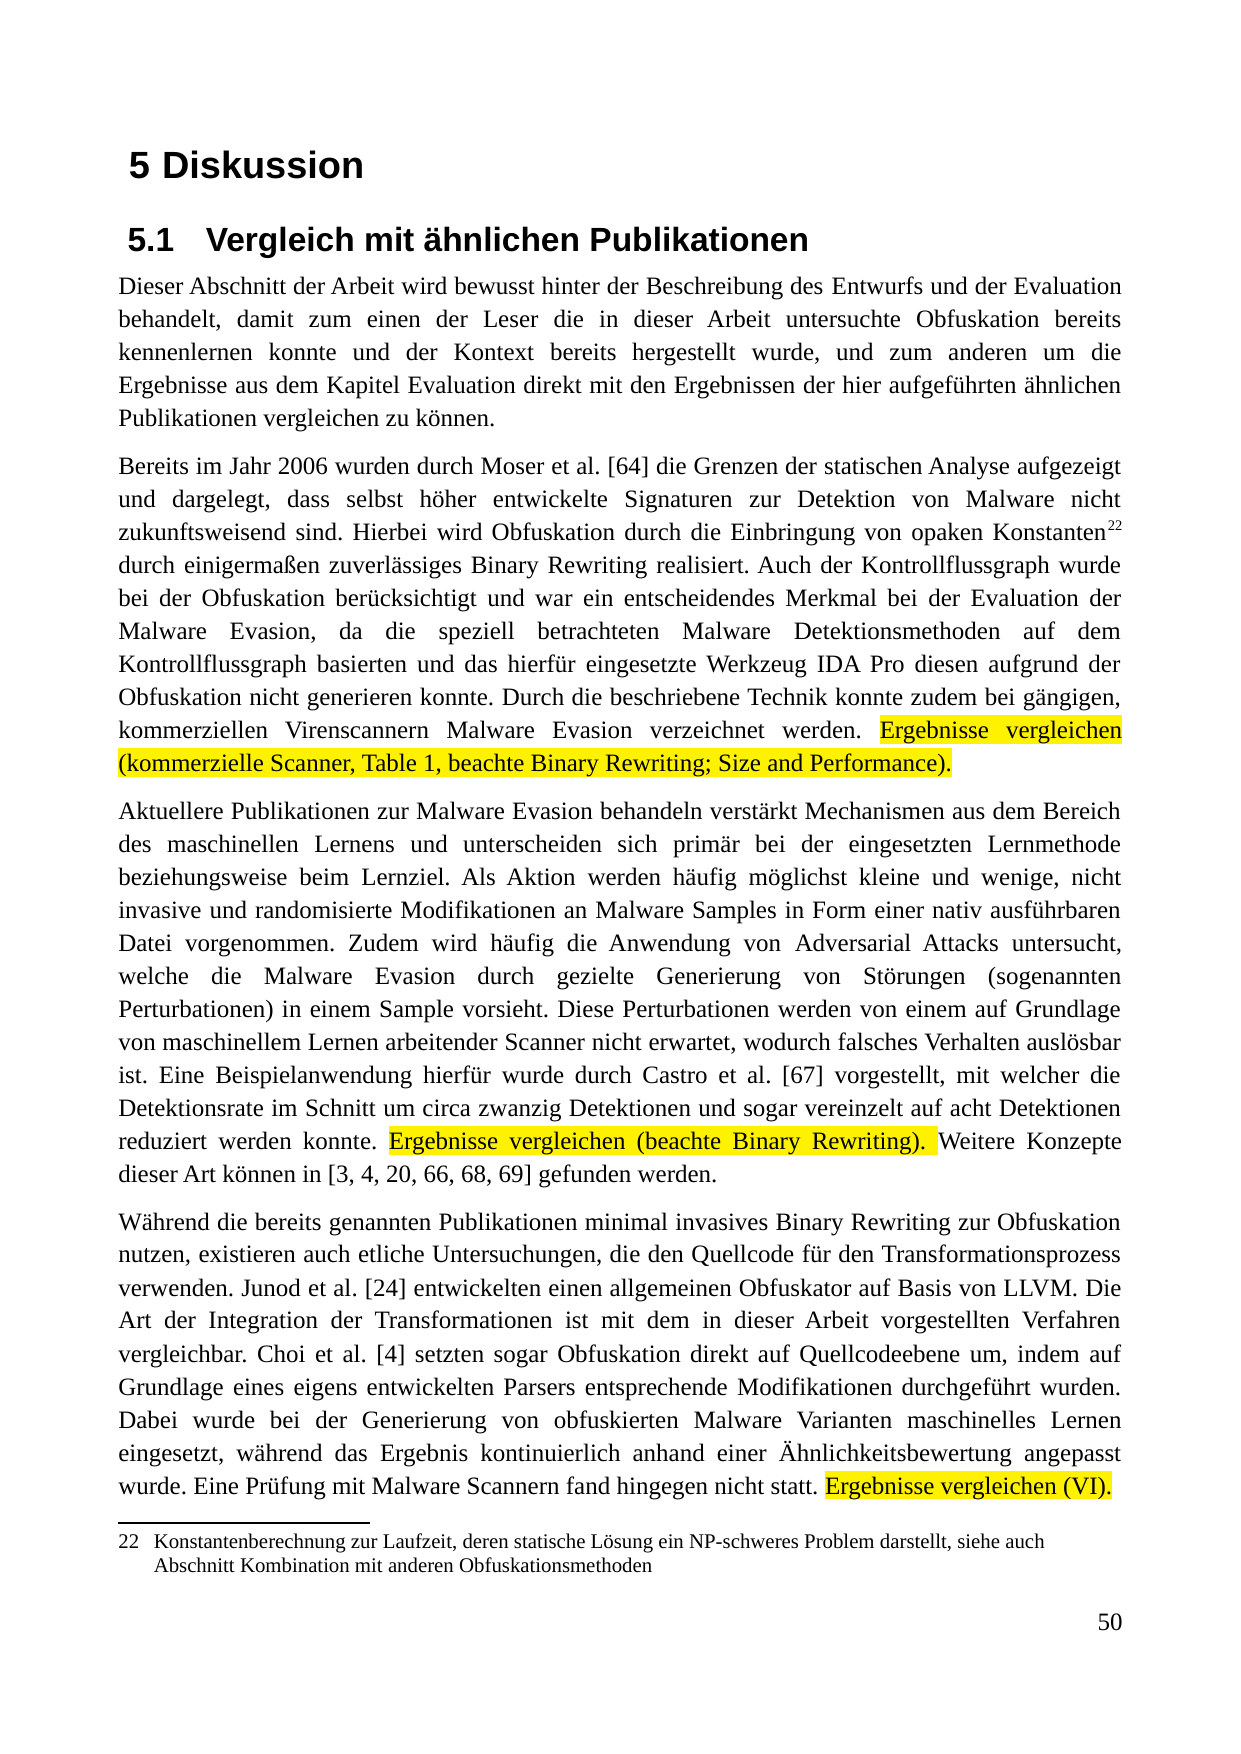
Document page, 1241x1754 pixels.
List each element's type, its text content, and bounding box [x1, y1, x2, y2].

subtitle Vergleich mit ähnlichen Publikationen [118, 220, 1122, 259]
text Dieser Abschnitt der Arbeit wird bewusst hinter der Beschreibung des Entwurfs und der Evaluation behandelt, damit zum einen der Leser die in dieser Arbeit untersuchte Obfuskation bereits kennenlernen konnte und der Kontext bereits hergestellt wurde, und zum anderen um die Ergebnisse aus dem Kapitel Evaluation direkt mit den Ergebnissen der hier aufgeführten ähnlichen Publikationen vergleichen zu können. [118, 271, 1122, 432]
text Aktuellere Publikationen zur Malware Evasion behandeln verstärkt Mechanismen aus dem Bereich des maschinellen Lernens und unterscheiden sich primär bei der eingesetzten Lernmethode beziehungsweise beim Lernziel. Als Aktion werden häufig möglichst kleine und wenige, nicht invasive und randomisierte Modifikationen an Malware Samples in Form einer nativ ausführbaren Datei vorgenommen. Zudem wird häufig die Anwendung von Adversarial Attacks untersucht, welche die Malware Evasion durch gezielte Generierung von Störungen (sogenannten Perturbationen) in einem Sample vorsieht. Diese Perturbationen werden von einem auf Grundlage von maschinellem Lernen arbeitender Scanner nicht erwartet, wodurch falsches Verhalten auslösbar ist. Eine Beispielanwendung hierfür wurde durch Castro et al. [67] vorgestellt, mit welcher die Detektionsrate im Schnitt um circa zwanzig Detektionen und sogar vereinzelt auf acht Detektionen reduziert werden konnte. Ergebnisse vergleichen (beachte Binary Rewriting). Weitere Konzepte dieser Art können in [3, 4, 20, 66, 68, 69] gefunden werden. [118, 796, 1122, 1188]
text Während die bereits genannten Publikationen minimal invasives Binary Rewriting zur Obfuskation nutzen, existieren auch etliche Untersuchungen, die den Quellcode für den Transformationsprozess verwenden. Junod et al. [24] entwickelten einen allgemeinen Obfuskator auf Basis von LLVM. Die Art der Integration der Transformationen ist mit dem in dieser Arbeit vorgestellten Verfahren vergleichbar. Choi et al. [4] setzten sogar Obfuskation direkt auf Quellcodeebene um, indem auf Grundlage eines eigens entwickelten Parsers entsprechende Modifikationen durchgeführt wurden. Dabei wurde bei der Generierung von obfuskierten Malware Varianten maschinelles Lernen eingesetzt, während das Ergebnis kontinuierlich anhand einer Ähnlichkeitsbewertung angepasst wurde. Eine Prüfung mit Malware Scannern fand hingegen nicht statt. Ergebnisse vergleichen (VI). [118, 1207, 1122, 1499]
subtitle Diskussion [118, 143, 1122, 187]
text Bereits im Jahr 2006 wurden durch Moser et al. [64] die Grenzen der statischen Analyse aufgezeigt und dargelegt, dass selbst höher entwickelte Signaturen zur Detektion von Malware nicht zukunftsweisend sind. Hierbei wird Obfuskation durch die Einbringung von opaken Konstanten durch einigermaßen zuverlässiges Binary Rewriting realisiert. Auch der Kontrollflussgraph wurde bei der Obfuskation berücksichtigt und war ein entscheidendes Merkmal bei der Evaluation der Malware Evasion, da die speziell betrachteten Malware Detektionsmethoden auf dem Kontrollflussgraph basierten und das hierfür eingesetzte Werkzeug IDA Pro diesen aufgrund der Obfuskation nicht generieren konnte. Durch die beschriebene Technik konnte zudem bei gängigen, kommerziellen Virenscannern Malware Evasion verzeichnet werden. Ergebnisse vergleichen (kommerzielle Scanner, Table 1, beachte Binary Rewriting; Size and Performance). [118, 451, 1122, 777]
text Konstantenberechnung zur Laufzeit, deren statische Lösung ein NP-schweres Problem darstellt, siehe auch Abschnitt Kombination mit anderen Obfuskationsmethoden [118, 1529, 1122, 1577]
